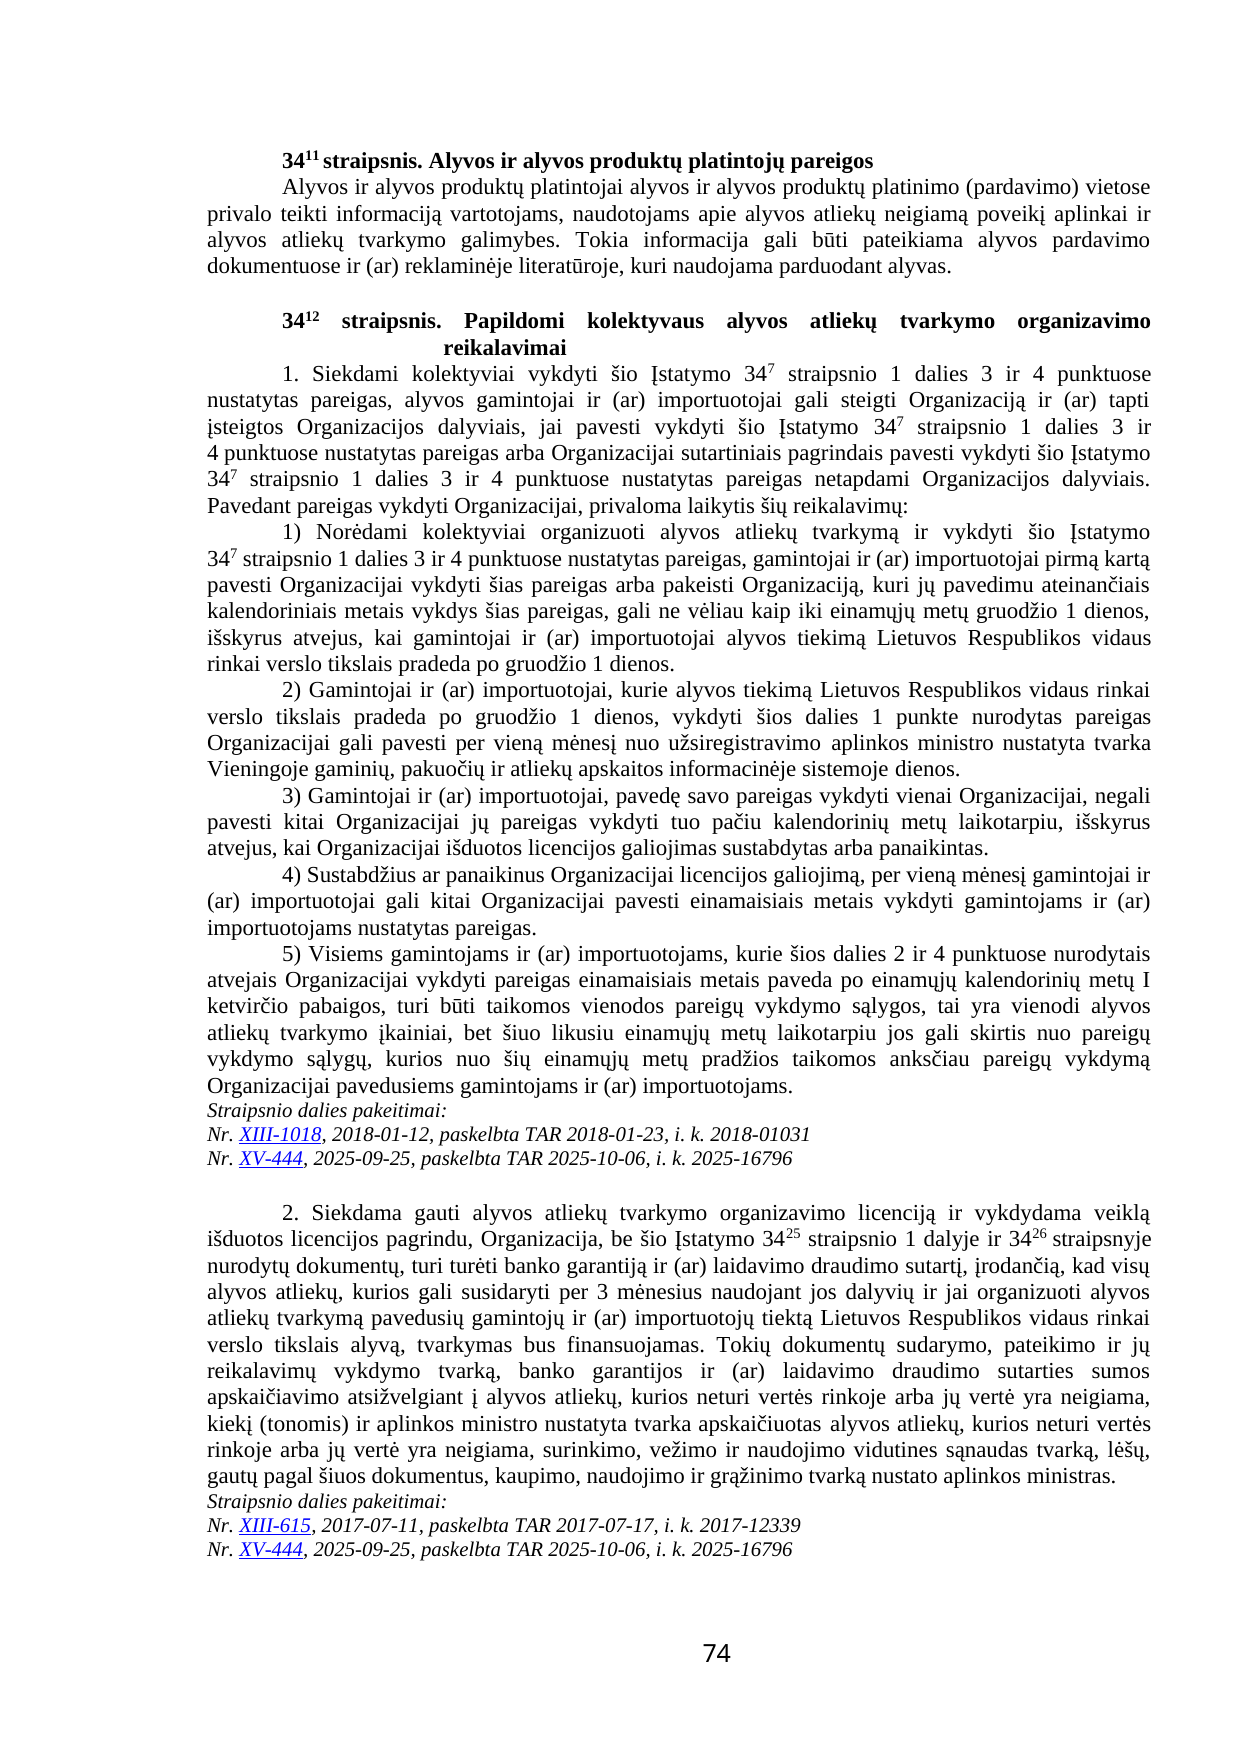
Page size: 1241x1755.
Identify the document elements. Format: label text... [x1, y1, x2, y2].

text 4) Sustabdžius ar panaikinus Organizacijai licencijos galiojimą, per vieną mėnesį gamintojai ir (ar) importuotojai gali kitai Organizacijai pavesti einamaisiais metais vykdyti gamintojams ir (ar) importuotojams nustatytas pareigas. [207, 861, 1152, 940]
text 3411 straipsnis. Alyvos ir alyvos produktų platintojų pareigos [207, 147, 1152, 173]
text 1. Siekdami kolektyviai vykdyti šio Įstatymo 347 straipsnio 1 dalies 3 ir 4 punktuose nustatytas pareigas, alyvos gamintojai ir (ar) importuotojai gali steigti Organizaciją ir (ar) tapti įsteigtos Organizacijos dalyviais, jai pavesti vykdyti šio Įstatymo 347 straipsnio 1 dalies 3 ir 4 punktuose nustatytas pareigas arba Organizacijai sutartiniais pagrindais pavesti vykdyti šio Įstatymo 347 straipsnio 1 dalies 3 ir 4 punktuose nustatytas pareigas netapdami Organizacijos dalyviais. Pavedant pareigas vykdyti Organizacijai, privaloma laikytis šių reikalavimų: [207, 360, 1152, 518]
text 3412 straipsnis. Papildomi kolektyvaus alyvos atliekų tvarkymo organizavimo reikalavimai [282, 307, 1152, 360]
text Nr. XV-444, 2025-09-25, paskelbta TAR 2025-10-06, i. k. 2025-16796 [207, 1146, 1152, 1170]
text Alyvos ir alyvos produktų platintojai alyvos ir alyvos produktų platinimo (pardavimo) vietose privalo teikti informaciją vartotojams, naudotojams apie alyvos atliekų neigiamą poveikį aplinkai ir alyvos atliekų tvarkymo galimybes. Tokia informacija gali būti pateikiama alyvos pardavimo dokumentuose ir (ar) reklaminėje literatūroje, kuri naudojama parduodant alyvas. [207, 173, 1152, 279]
text 3) Gamintojai ir (ar) importuotojai, pavedę savo pareigas vykdyti vienai Organizacijai, negali pavesti kitai Organizacijai jų pareigas vykdyti tuo pačiu kalendorinių metų laikotarpiu, išskyrus atvejus, kai Organizacijai išduotos licencijos galiojimas sustabdytas arba panaikintas. [207, 782, 1152, 861]
text 2. Siekdama gauti alyvos atliekų tvarkymo organizavimo licenciją ir vykdydama veiklą išduotos licencijos pagrindu, Organizacija, be šio Įstatymo 3425 straipsnio 1 dalyje ir 3426 straipsnyje nurodytų dokumentų, turi turėti banko garantiją ir (ar) laidavimo draudimo sutartį, įrodančią, kad visų alyvos atliekų, kurios gali susidaryti per 3 mėnesius naudojant jos dalyvių ir jai organizuoti alyvos atliekų tvarkymą pavedusių gamintojų ir (ar) importuotojų tiektą Lietuvos Respublikos vidaus rinkai verslo tikslais alyvą, tvarkymas bus finansuojamas. Tokių dokumentų sudarymo, pateikimo ir jų reikalavimų vykdymo tvarką, banko garantijos ir (ar) laidavimo draudimo sutarties sumos apskaičiavimo atsižvelgiant į alyvos atliekų, kurios neturi vertės rinkoje arba jų vertė yra neigiama, kiekį (tonomis) ir aplinkos ministro nustatyta tvarka apskaičiuotas alyvos atliekų, kurios neturi vertės rinkoje arba jų vertė yra neigiama, surinkimo, vežimo ir naudojimo vidutines sąnaudas tvarką, lėšų, gautų pagal šiuos dokumentus, kaupimo, naudojimo ir grąžinimo tvarką nustato aplinkos ministras. [207, 1199, 1152, 1489]
text 2) Gamintojai ir (ar) importuotojai, kurie alyvos tiekimą Lietuvos Respublikos vidaus rinkai verslo tikslais pradeda po gruodžio 1 dienos, vykdyti šios dalies 1 punkte nurodytas pareigas Organizacijai gali pavesti per vieną mėnesį nuo užsiregistravimo aplinkos ministro nustatyta tvarka Vieningoje gaminių, pakuočių ir atliekų apskaitos informacinėje sistemoje dienos. [207, 676, 1152, 782]
text 1) Norėdami kolektyviai organizuoti alyvos atliekų tvarkymą ir vykdyti šio Įstatymo 347 straipsnio 1 dalies 3 ir 4 punktuose nustatytas pareigas, gamintojai ir (ar) importuotojai pirmą kartą pavesti Organizacijai vykdyti šias pareigas arba pakeisti Organizaciją, kuri jų pavedimu ateinančiais kalendoriniais metais vykdys šias pareigas, gali ne vėliau kaip iki einamųjų metų gruodžio 1 dienos, išskyrus atvejus, kai gamintojai ir (ar) importuotojai alyvos tiekimą Lietuvos Respublikos vidaus rinkai verslo tikslais pradeda po gruodžio 1 dienos. [207, 518, 1152, 676]
text Nr. XIII-1018, 2018-01-12, paskelbta TAR 2018-01-23, i. k. 2018-01031 [207, 1122, 1152, 1146]
text Straipsnio dalies pakeitimai: [207, 1098, 1152, 1122]
text Straipsnio dalies pakeitimai: [207, 1489, 1152, 1513]
text Nr. XIII-615, 2017-07-11, paskelbta TAR 2017-07-17, i. k. 2017-12339 [207, 1513, 1152, 1537]
text 5) Visiems gamintojams ir (ar) importuotojams, kurie šios dalies 2 ir 4 punktuose nurodytais atvejais Organizacijai vykdyti pareigas einamaisiais metais paveda po einamųjų kalendorinių metų I ketvirčio pabaigos, turi būti taikomos vienodos pareigų vykdymo sąlygos, tai yra vienodi alyvos atliekų tvarkymo įkainiai, bet šiuo likusiu einamųjų metų laikotarpiu jos gali skirtis nuo pareigų vykdymo sąlygų, kurios nuo šių einamųjų metų pradžios taikomos anksčiau pareigų vykdymą Organizacijai pavedusiems gamintojams ir (ar) importuotojams. [207, 940, 1152, 1098]
text Nr. XV-444, 2025-09-25, paskelbta TAR 2025-10-06, i. k. 2025-16796 [207, 1537, 1152, 1561]
